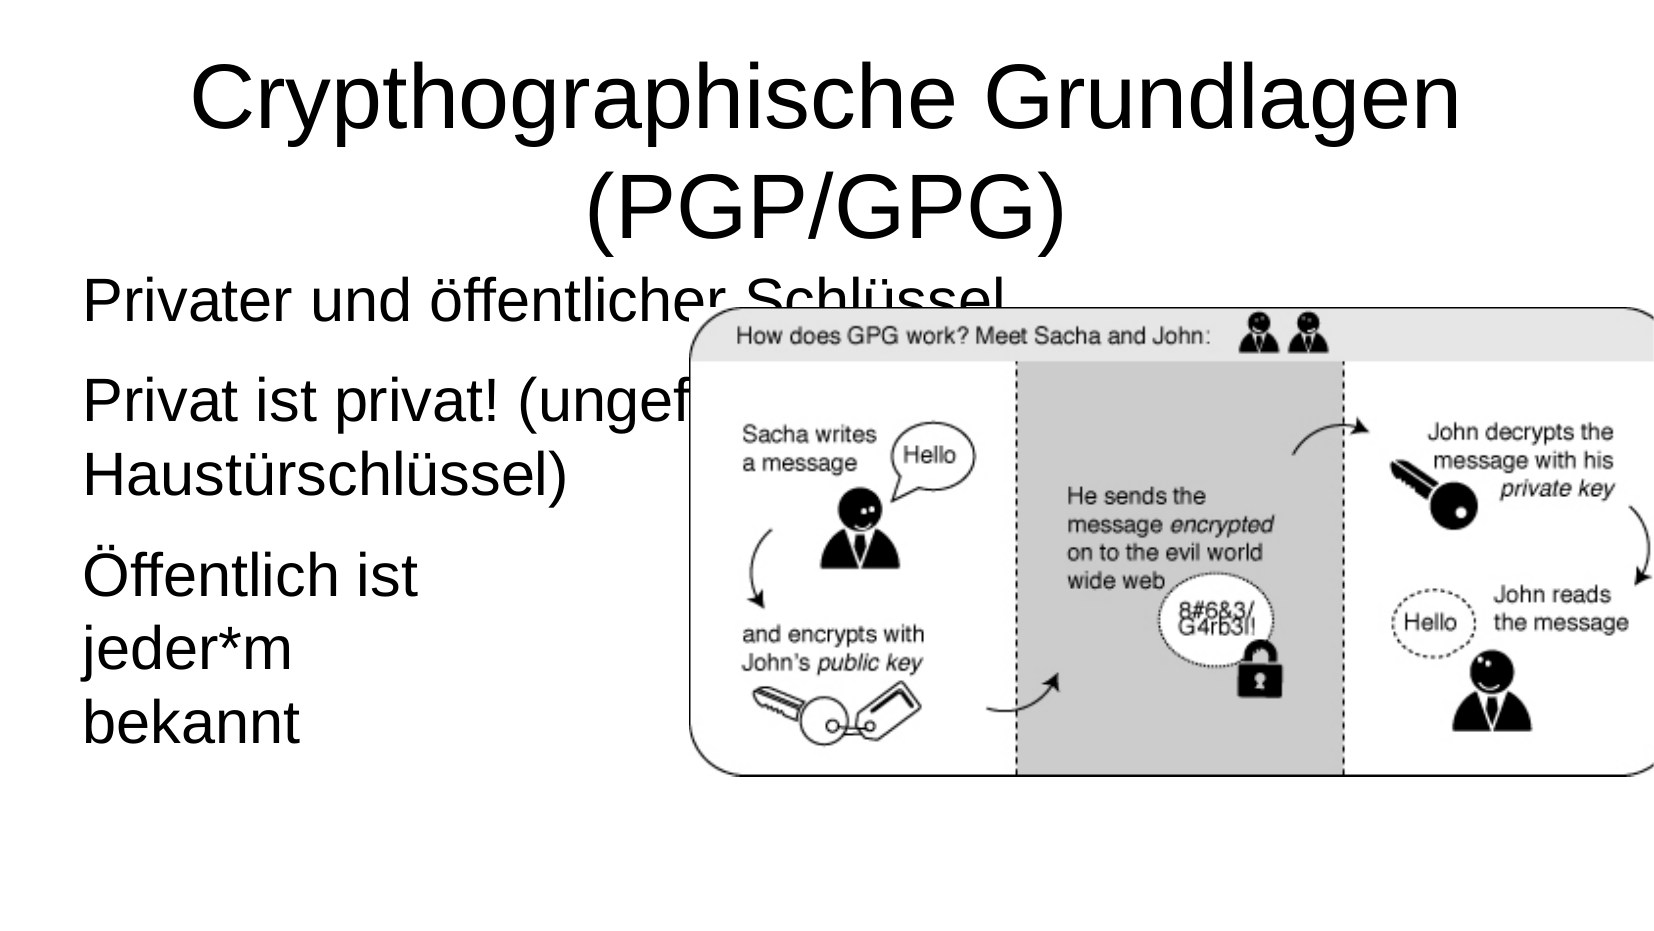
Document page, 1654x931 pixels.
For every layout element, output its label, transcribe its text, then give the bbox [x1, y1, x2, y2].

list Privater und öffentlicher Schlüssel Privat ist privat! (ungefähr so wie euer Haustürschlüssel) Öffentlich ist jeder*m bekannt [82, 259, 1560, 758]
picture [689, 307, 1654, 777]
title Crypthographische Grundlagen (PGP/GPG) [82, 37, 1571, 193]
